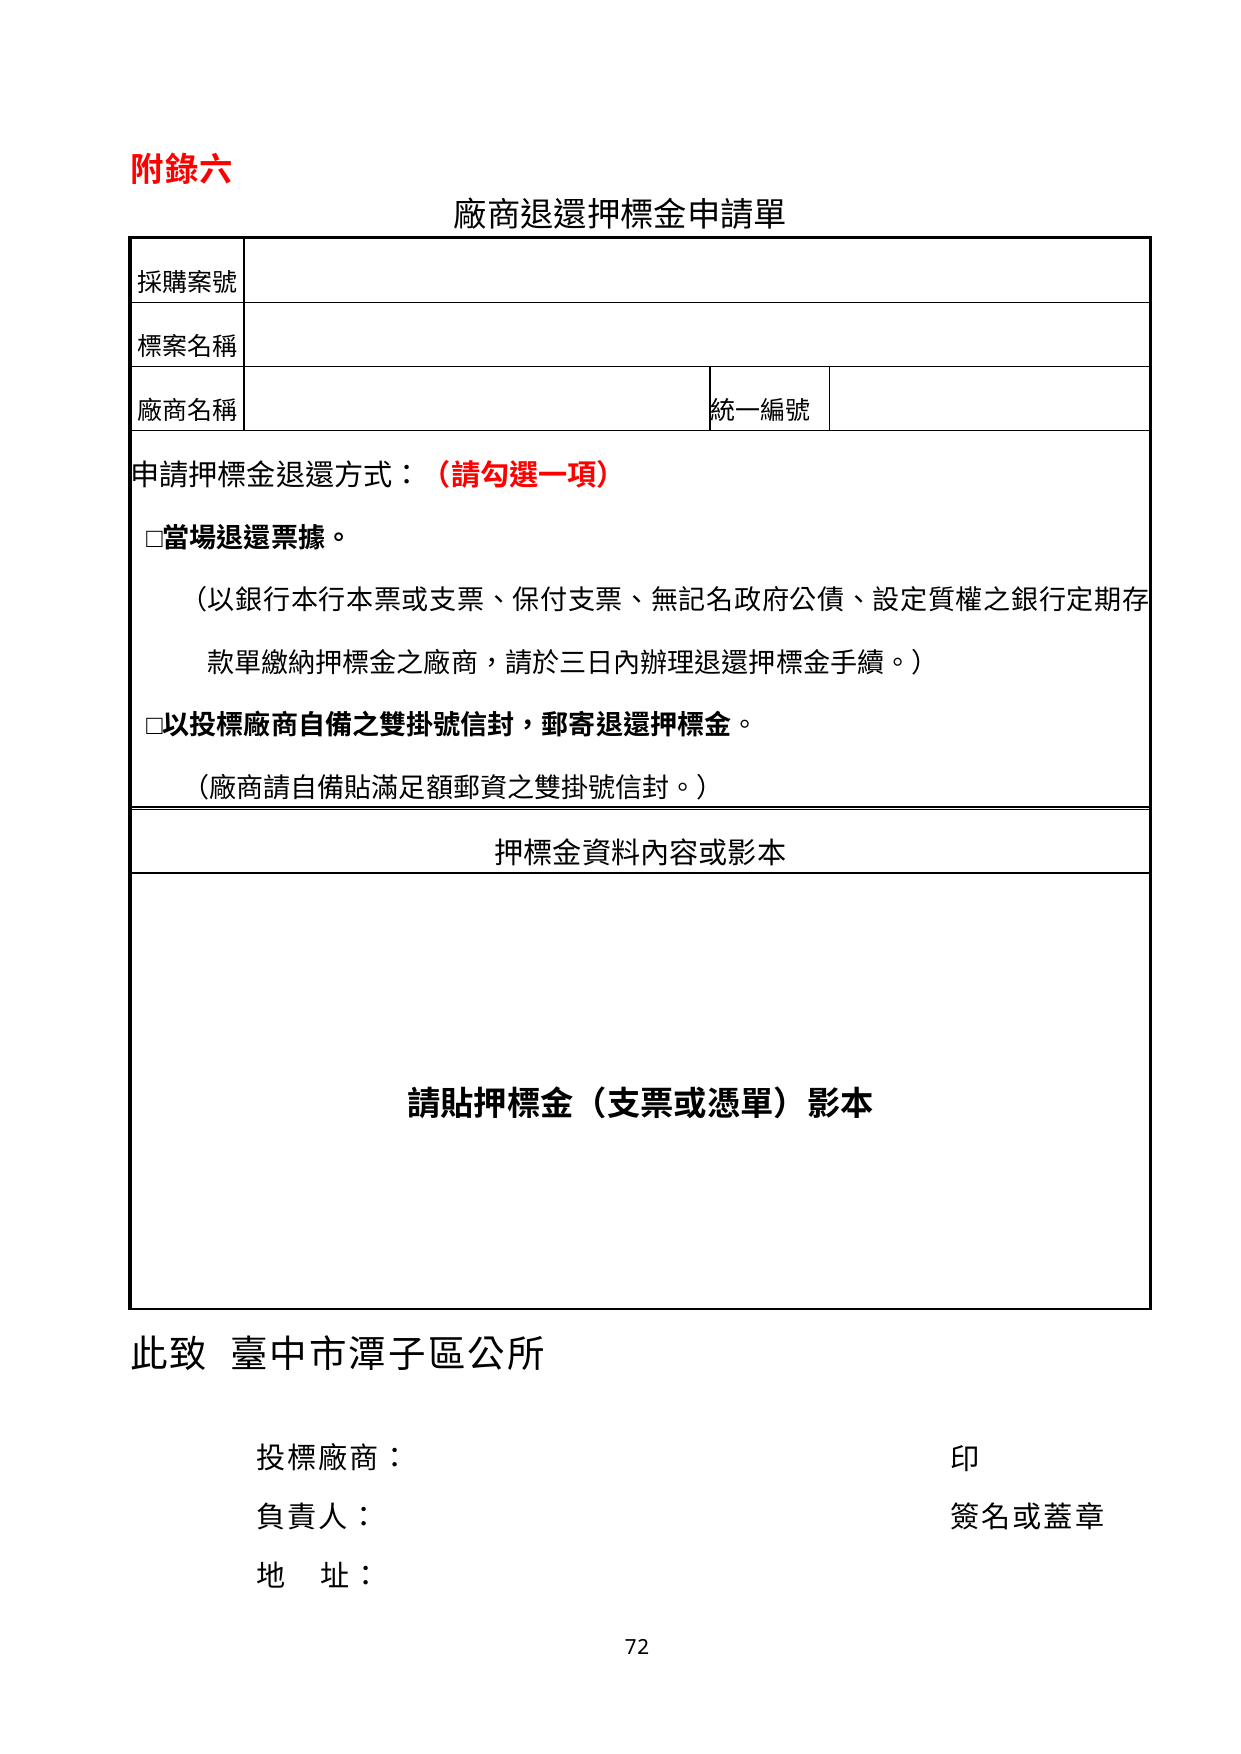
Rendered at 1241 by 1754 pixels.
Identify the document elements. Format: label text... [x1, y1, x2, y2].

table_cell 負責人： [245, 1494, 435, 1552]
table_header [245, 239, 1149, 302]
table_cell [245, 303, 1149, 366]
table_cell 申請押標金退還方式：（請勾選一項） □當場退還票據。 （以銀行本行本票或支票、保付支票、無記名政府公債、設定質權之銀行定期存款單繳納押標金之廠商，請於三日內辦理退還押標金手續。） □以投標廠商自備之雙掛號信封，郵寄退還押標金。 （廠商請自備貼滿足額郵資之雙掛號信封。） [132, 431, 1149, 806]
table_cell [435, 1494, 938, 1552]
table_cell [245, 367, 709, 430]
table_cell [435, 1553, 1133, 1611]
table_header [435, 1435, 938, 1493]
table_cell 統一編號 [711, 367, 829, 430]
table_cell 簽名或蓋章 [939, 1494, 1133, 1552]
text 廠商退還押標金申請單 [130, 188, 1110, 236]
table_cell 地 址： [245, 1553, 435, 1611]
table_header 投標廠商： [245, 1435, 435, 1493]
text 附錄六 [130, 125, 1110, 188]
table_cell 標案名稱 [132, 303, 243, 366]
table_cell [830, 367, 1149, 430]
table_header 採購案號 [132, 239, 243, 302]
table_cell 押標金資料內容或影本 [132, 810, 1149, 872]
table_cell 廠商名稱 [132, 367, 243, 430]
table_cell 請貼押標金（支票或憑單）影本 [132, 874, 1149, 1308]
text 此致 臺中市潭子區公所 [130, 1310, 1110, 1372]
table_header 印 [939, 1435, 1133, 1493]
